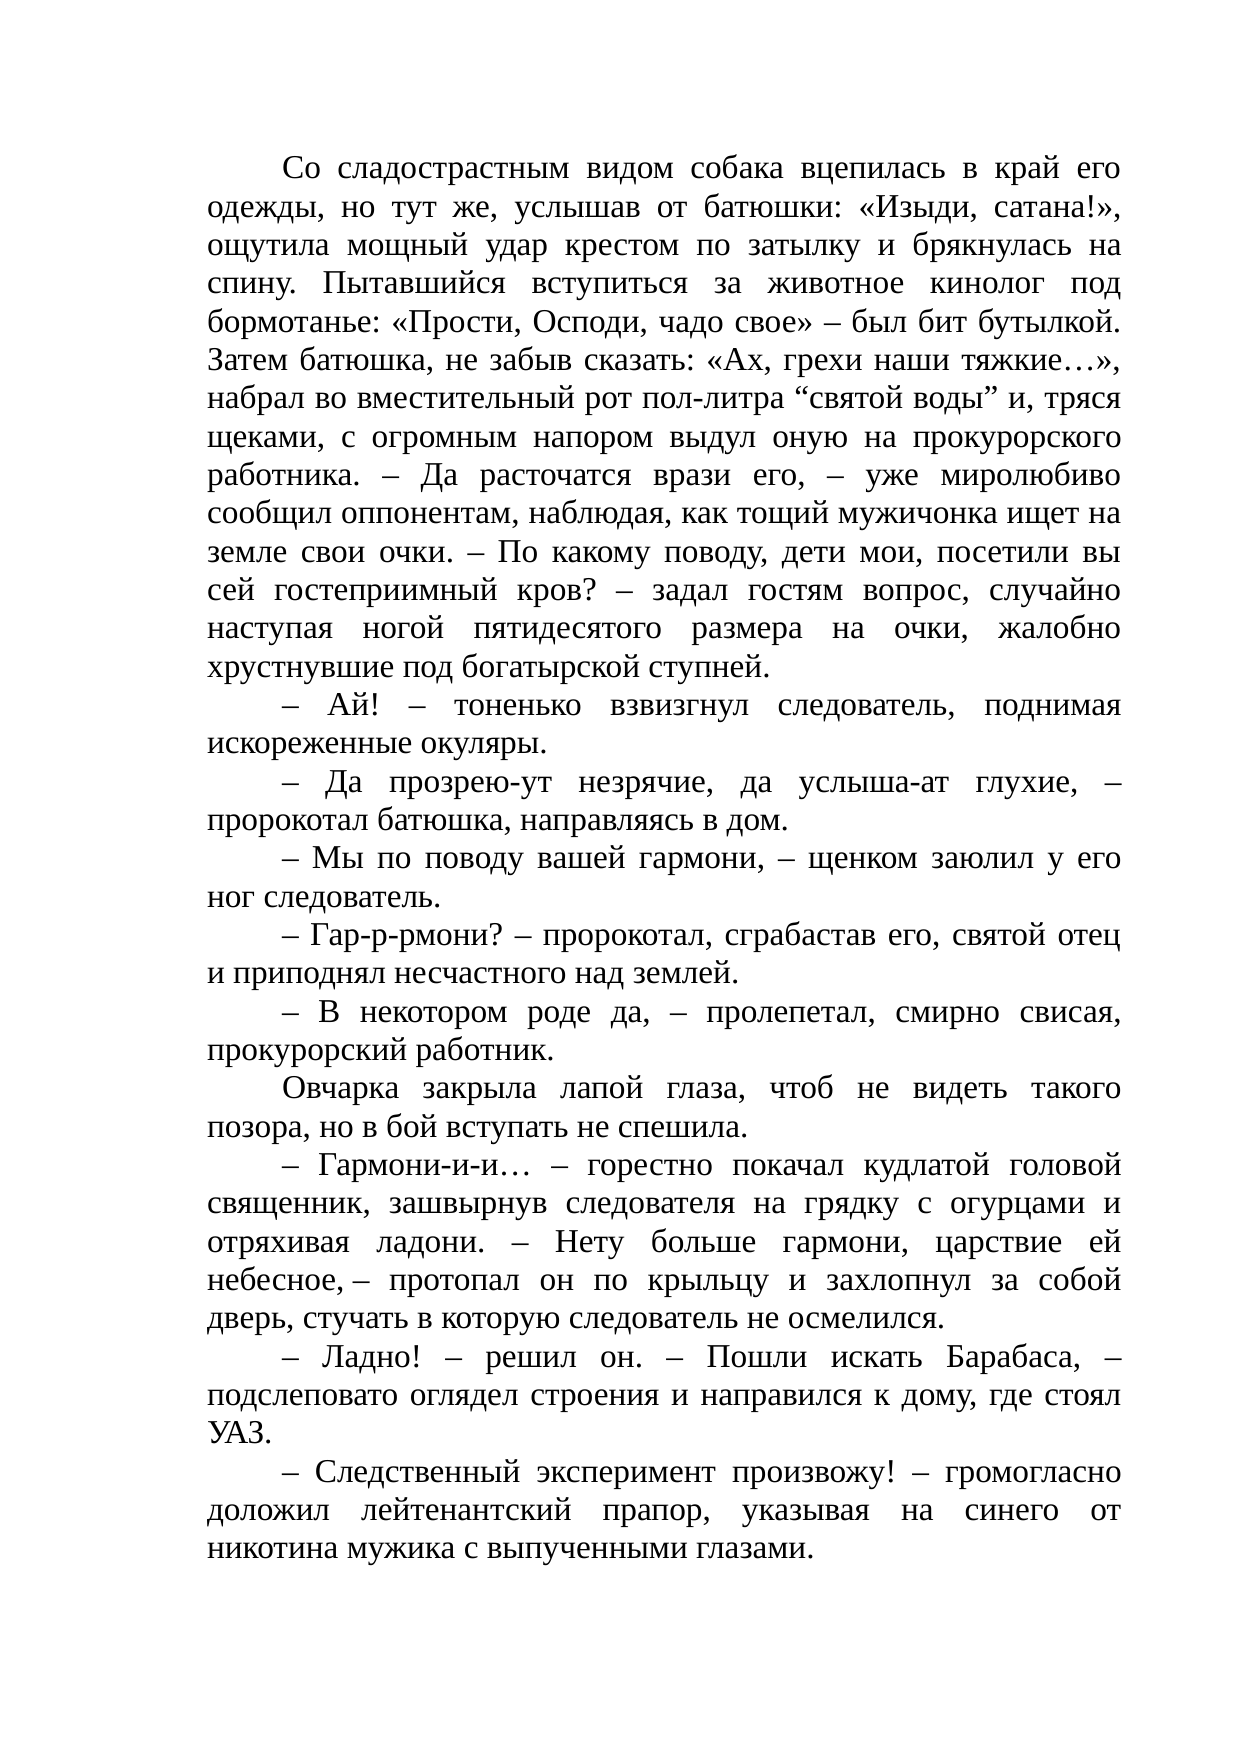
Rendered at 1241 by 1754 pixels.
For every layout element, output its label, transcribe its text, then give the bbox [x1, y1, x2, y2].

subtitle – Следственный эксперимент произвожу! – громогласно доложил лейтенантский прапор, указывая на синего от никотина мужика с выпученными глазами. [207, 1451, 1122, 1566]
subtitle – Ладно! – решил он. – Пошли искать Барабаса, – подслеповато оглядел строения и направился к дому, где стоял УАЗ. [207, 1336, 1122, 1451]
subtitle – Да прозрею-ут незрячие, да услыша-ат глухие, – пророкотал батюшка, направляясь в дом. [207, 761, 1122, 838]
subtitle – Мы по поводу вашей гармони, – щенком заюлил у его ног следователь. [207, 838, 1122, 914]
subtitle – Гармони-и-и… – горестно покачал кудлатой головой священник, зашвырнув следователя на грядку с огурцами и отряхивая ладони. – Нету больше гармони, царствие ей небесное, – протопал он по крыльцу и захлопнул за собой дверь, стучать в которую следователь не осмелился. [207, 1144, 1122, 1336]
subtitle – Ай! – тоненько взвизгнул следователь, поднимая искореженные окуляры. [207, 684, 1122, 761]
subtitle – В некотором роде да, – пролепетал, смирно свисая, прокурорский работник. [207, 991, 1122, 1068]
subtitle Со сладострастным видом собака вцепилась в край его одежды, но тут же, услышав от батюшки: «Изыди, сатана!», ощутила мощный удар крестом по затылку и брякнулась на спину. Пытавшийся вступиться за животное кинолог под бормотанье: «Прости, Осподи, чадо свое» – был бит бутылкой. Затем батюшка, не забыв сказать: «Ах, грехи наши тяжкие…», набрал во вместительный рот пол-литра “святой воды” и, тряся щеками, с огромным напором выдул оную на прокурорского работника. – Да расточатся врази его, – уже миролюбиво сообщил оппонентам, наблюдая, как тощий мужичонка ищет на земле свои очки. – По какому поводу, дети мои, посетили вы сей гостеприимный кров? – задал гостям вопрос, случайно наступая ногой пятидесятого размера на очки, жалобно хрустнувшие под богатырской ступней. [207, 148, 1122, 684]
subtitle – Гар-р-рмони? – пророкотал, сграбастав его, святой отец и приподнял несчастного над землей. [207, 914, 1122, 991]
subtitle Овчарка закрыла лапой глаза, чтоб не видеть такого позора, но в бой вступать не спешила. [207, 1068, 1122, 1144]
